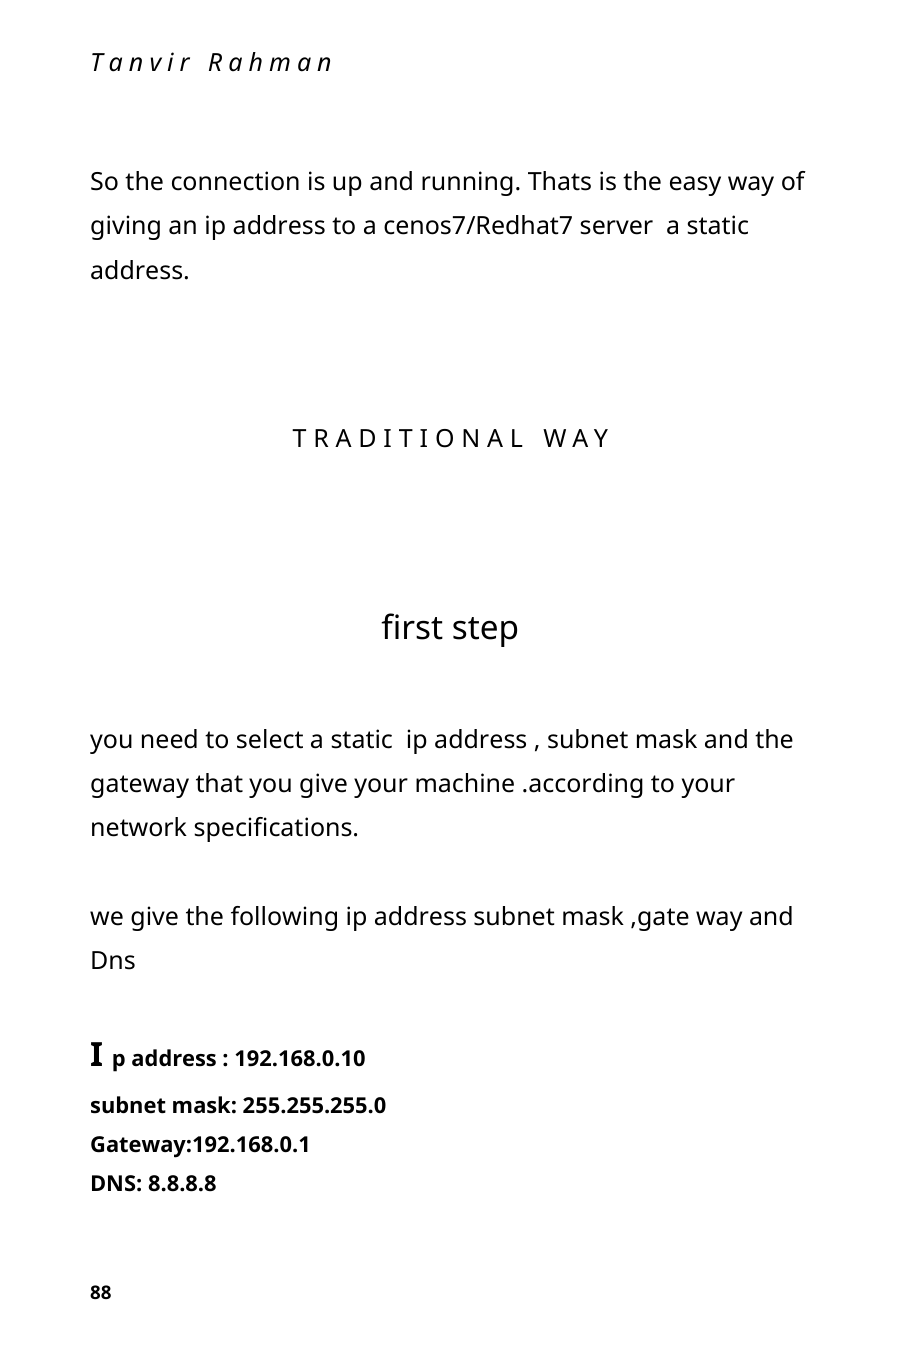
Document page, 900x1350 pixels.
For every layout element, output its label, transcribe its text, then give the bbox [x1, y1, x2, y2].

text So the connection is up and running. Thats is the easy way of giving an ip address to a cenos7/Redhat7 server a static address. [90, 164, 810, 287]
text I p address : 192.168.0.10 [90, 1031, 810, 1077]
text Gateway:192.168.0.1 [90, 1129, 810, 1159]
text first step [90, 603, 810, 649]
subtitle TRADITIONAL WAY [90, 420, 810, 454]
text you need to select a static ip address , subnet mask and the gateway that you give your machine .according to your network specifications. [90, 721, 810, 844]
text subnet mask: 255.255.255.0 [90, 1090, 810, 1120]
text DNS: 8.8.8.8 [90, 1167, 810, 1197]
text we give the following ip address subnet mask ,gate way and Dns [90, 898, 810, 977]
